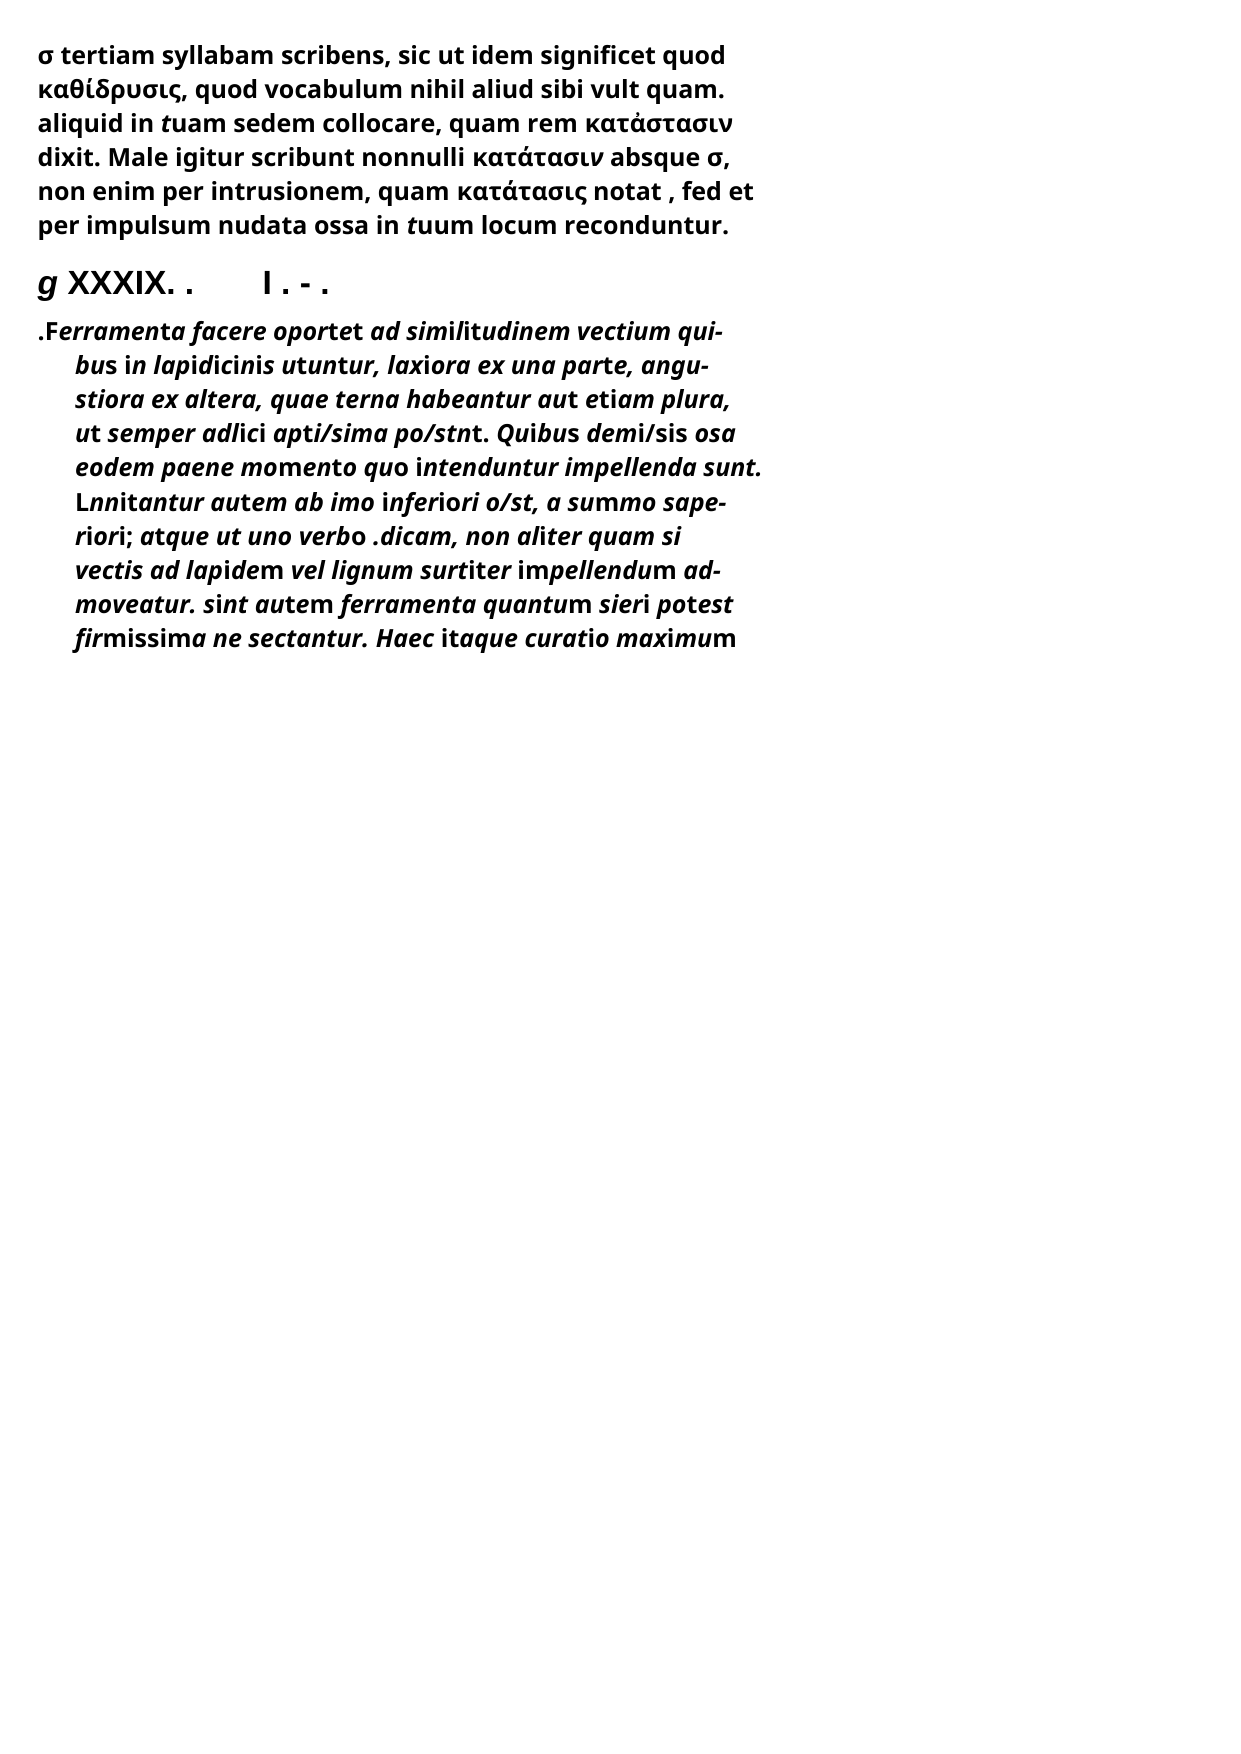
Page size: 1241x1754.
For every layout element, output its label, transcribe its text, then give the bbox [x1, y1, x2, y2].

text σ tertiam syllabam scribens, sic ut idem significet quod καθίδρυσις, quod vocabulum nihil aliud sibi vult quam. aliquid in tuam sedem collocare, quam rem κατἀστασιν dixit. Male igitur scribunt nonnulli κατάτασιν absque σ, non enim per intrusionem, quam κατάτασις notat , fed et per impulsum nudata ossa in tuum locum reconduntur. [37, 37, 1203, 242]
subtitle g XXXIX. . I . - . [37, 263, 1203, 301]
text .Ferramenta facere oportet ad similitudinem vectium qui- bus in lapidicinis utuntur, laxiora ex una parte, angu- stiora ex altera, quae terna habeantur aut etiam plura, ut semper adlici apti/sima po/stnt. Quibus demi/sis osa eodem paene momento quo intenduntur impellenda sunt. Lnnitantur autem ab imo inferiori o/st, a summo sape- riori; atque ut uno verbo .dicam, non aliter quam si vectis ad lapidem vel lignum surtiter impellendum ad- moveatur. sint autem ferramenta quantum sieri potest firmissima ne sectantur. Haec itaque curatio maximum [37, 314, 1203, 654]
